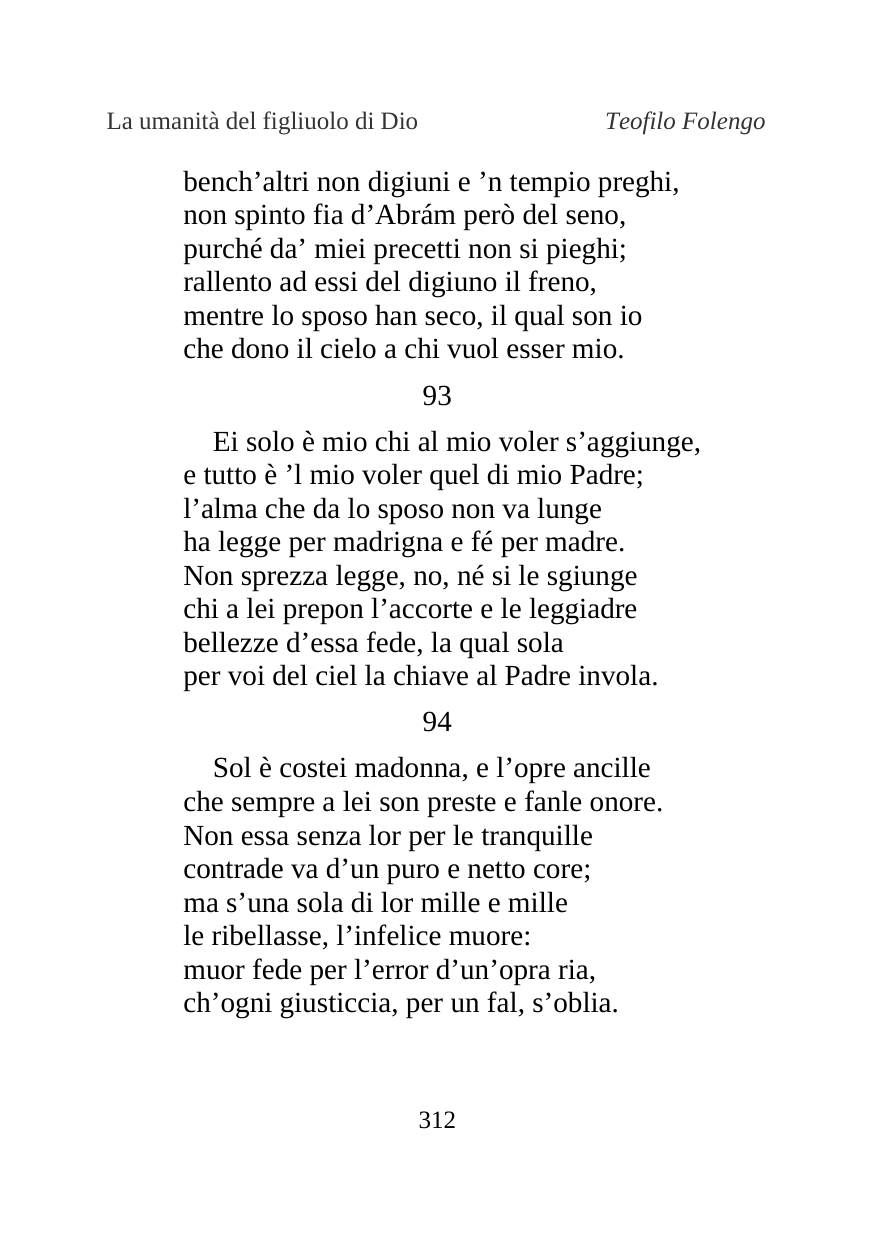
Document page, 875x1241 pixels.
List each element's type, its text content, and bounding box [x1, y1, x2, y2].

text Ei solo è mio chi al mio voler s’aggiunge, e tutto è ’l mio voler quel di mio Padre; l’alma che da lo sposo non va lunge ha legge per madrigna e fé per madre. Non sprezza legge, no, né si le sgiunge chi a lei prepon l’accorte e le leggiadre bellezze d’essa fede, la qual sola per voi del ciel la chiave al Padre invola. [183, 424, 768, 692]
text Sol è costei madonna, e l’opre ancille che sempre a lei son preste e fanle onore. Non essa senza lor per le tranquille contrade va d’un puro e netto core; ma s’una sola di lor mille e mille le ribellasse, l’infelice muore: muor fede per l’error d’un’opra ria, ch’ogni giusticcia, per un fal, s’oblia. [183, 751, 768, 1019]
text bench’altri non digiuni e ’n tempio preghi, non spinto fia d’Abrám però del seno, purché da’ miei precetti non si pieghi; rallento ad essi del digiuno il freno, mentre lo sposo han seco, il qual son io che dono il cielo a chi vuol esser mio. [183, 164, 768, 365]
text 93 [106, 378, 768, 411]
text 94 [106, 704, 768, 738]
